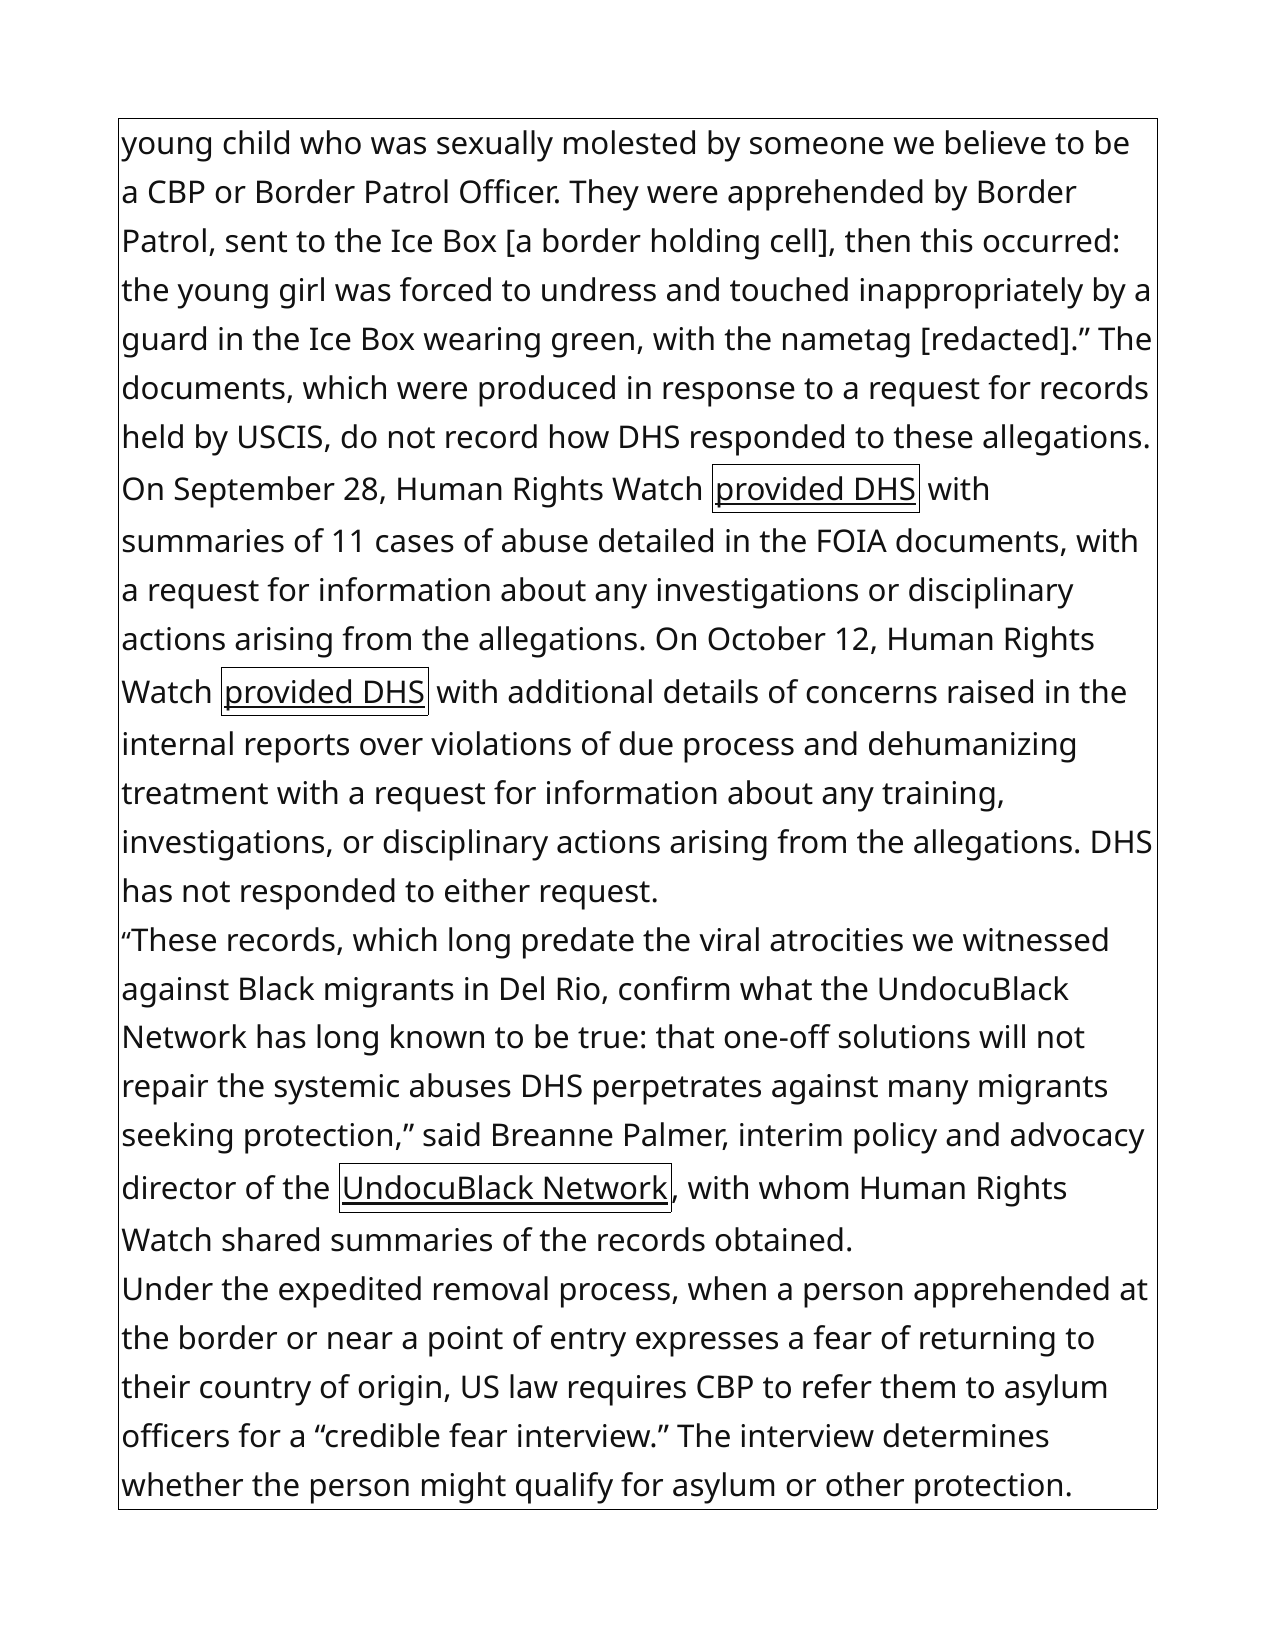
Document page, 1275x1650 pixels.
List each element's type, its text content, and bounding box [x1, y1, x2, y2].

text “These records, which long predate the viral atrocities we witnessed against Black migrants in Del Rio, confirm what the UndocuBlack Network has long known to be true: that one-off solutions will not repair the systemic abuses DHS perpetrates against many migrants seeking protection,” said Breanne Palmer, interim policy and advocacy director of the UndocuBlack Network, with whom Human Rights Watch shared summaries of the records obtained. [119, 914, 1157, 1261]
text Under the expedited removal process, when a person apprehended at the border or near a point of entry expresses a fear of returning to their country of origin, US law requires CBP to refer them to asylum officers for a “credible fear interview.” The interview determines whether the person might qualify for asylum or other protection. [119, 1264, 1157, 1509]
text young child who was sexually molested by someone we believe to be a CBP or Border Patrol Officer. They were apprehended by Border Patrol, sent to the Ice Box [a border holding cell], then this occurred: the young girl was forced to undress and touched inappropriately by a guard in the Ice Box wearing green, with the nametag [redacted].” The documents, which were produced in response to a request for records held by USCIS, do not record how DHS responded to these allegations. [119, 119, 1157, 457]
text On September 28, Human Rights Watch provided DHS with summaries of 11 cases of abuse detailed in the FOIA documents, with a request for information about any investigations or disciplinary actions arising from the allegations. On October 12, Human Rights Watch provided DHS with additional details of concerns raised in the internal reports over violations of due process and dehumanizing treatment with a request for information about any training, investigations, or disciplinary actions arising from the allegations. DHS has not responded to either request. [119, 461, 1157, 911]
